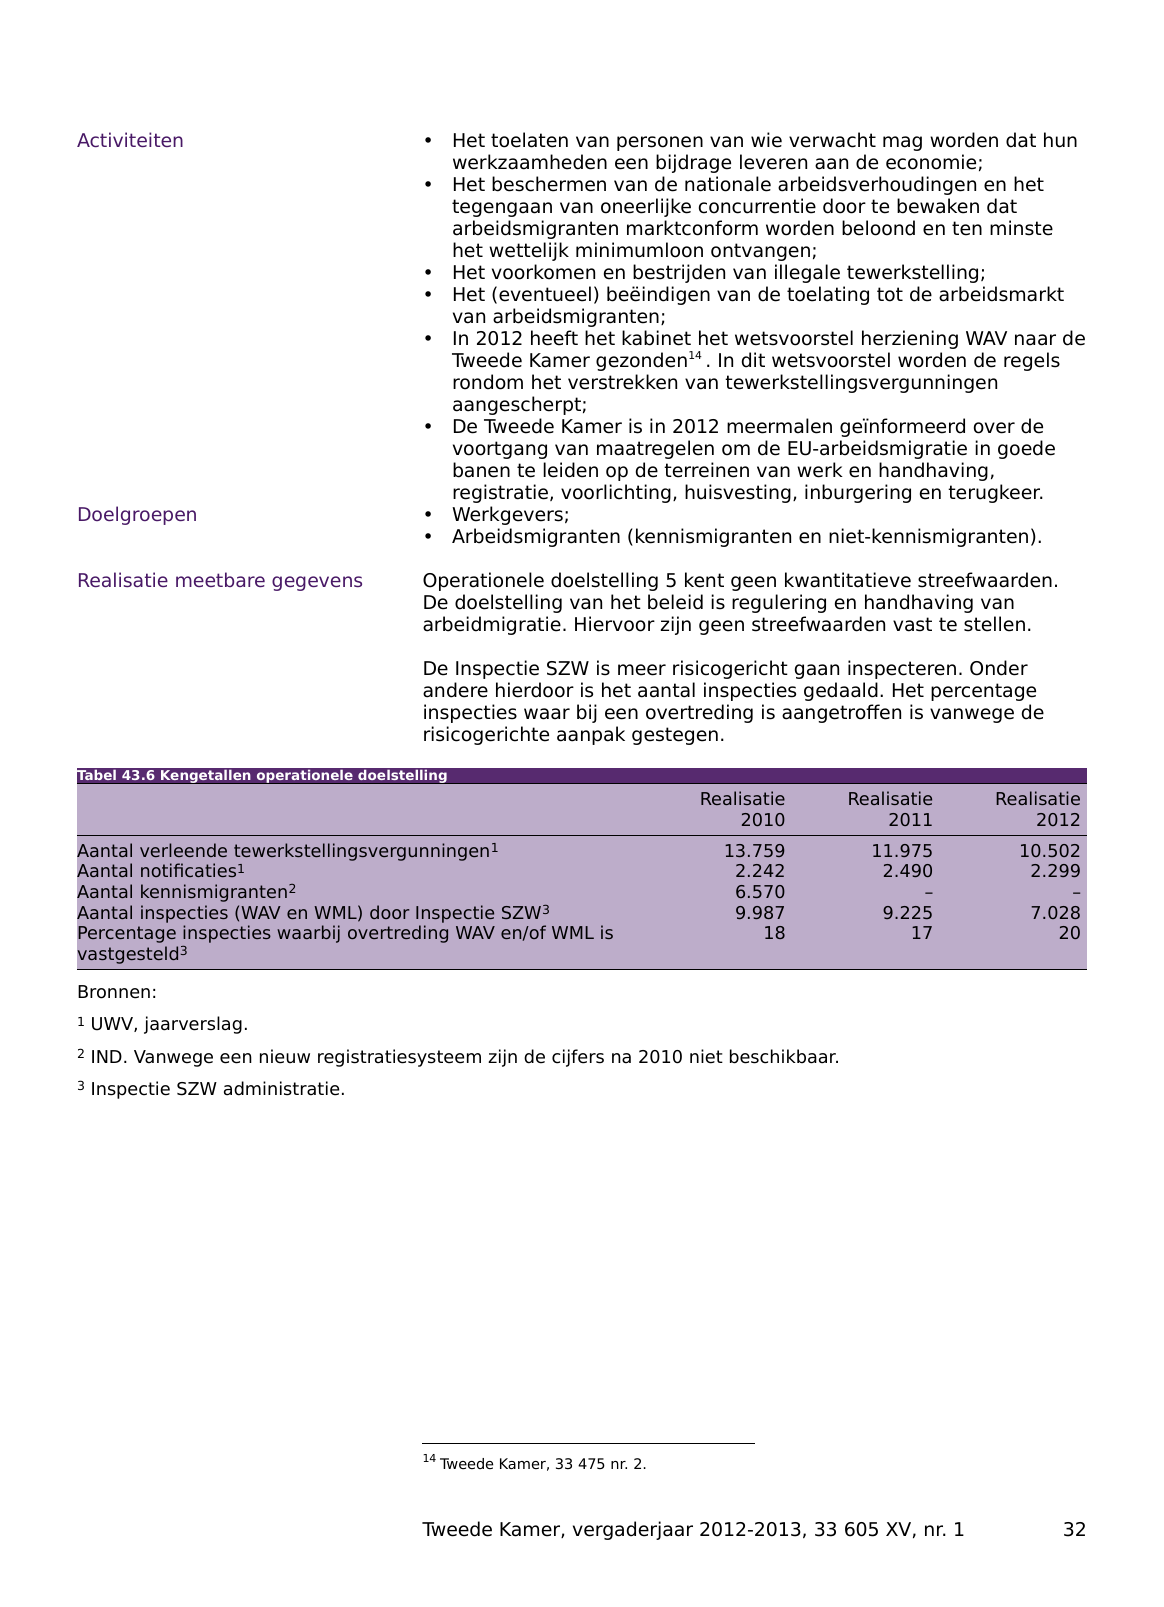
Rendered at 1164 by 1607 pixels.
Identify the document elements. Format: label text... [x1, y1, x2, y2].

text [77, 526, 399, 533]
text • Het (eventueel) beëindigen van de toelating tot de arbeidsmarkt van arbeidsmigranten; [422, 284, 1087, 328]
table_cell Realisatie 2010 [644, 784, 791, 835]
text • Werkgevers; [422, 503, 1087, 526]
text Activiteiten [77, 130, 399, 152]
table_cell Aantal verleende tewerkstellingsvergunningen1 [77, 836, 644, 861]
table_cell Bronnen: 1 UWV, jaarverslag. 2 IND. Vanwege een nieuw registratiesysteem zijn de cijfers na 2010 niet beschikbaar. 3 Inspectie SZW administratie. [77, 970, 1087, 1100]
table_cell 13.759 [644, 836, 791, 861]
text • In 2012 heeft het kabinet het wetsvoorstel herziening WAV naar de Tweede Kamer gezonden. In dit wetsvoorstel worden de regels rondom het verstrekken van tewerkstellingsvergunningen aangescherpt; [422, 328, 1087, 416]
table_cell [77, 784, 644, 835]
table_header Tabel 43.6 Kengetallen operationele doelstelling [77, 768, 1087, 783]
table_cell – [939, 882, 1087, 903]
table_cell 2.242 [644, 861, 791, 882]
text Tweede Kamer, 33 475 nr. 2. [422, 1452, 1087, 1474]
text • Het voorkomen en bestrijden van illegale tewerkstelling; [422, 262, 1087, 284]
table_cell Aantal notificaties1 [77, 861, 644, 882]
table_cell Aantal inspecties (WAV en WML) door Inspectie SZW3 [77, 903, 644, 923]
table_cell 17 [791, 923, 939, 969]
text • De Tweede Kamer is in 2012 meermalen geïnformeerd over de voortgang van maatregelen om de EU-arbeidsmigratie in goede banen te leiden op de terreinen van werk en handhaving, registratie, voorlichting, huisvesting, inburgering en terugkeer. [422, 416, 1087, 503]
text [77, 152, 399, 160]
table_cell 7.028 [939, 903, 1087, 923]
text De Inspectie SZW is meer risicogericht gaan inspecteren. Onder andere hierdoor is het aantal inspecties gedaald. Het percentage inspecties waar bij een overtreding is aangetroffen is vanwege de risicogerichte aanpak gestegen. [422, 658, 1087, 746]
table_cell 20 [939, 923, 1087, 969]
table_cell 6.570 [644, 882, 791, 903]
table_cell 10.502 [939, 836, 1087, 861]
table_cell – [791, 882, 939, 903]
table_cell Realisatie 2011 [791, 784, 939, 835]
table_cell 18 [644, 923, 791, 969]
text • Het toelaten van personen van wie verwacht mag worden dat hun werkzaamheden een bijdrage leveren aan de economie; [422, 130, 1087, 174]
text • Arbeidsmigranten (kennismigranten en niet-kennismigranten). [422, 526, 1087, 547]
table_cell 11.975 [791, 836, 939, 861]
table_cell 2.490 [791, 861, 939, 882]
text Realisatie meetbare gegevens [77, 570, 399, 592]
table_cell 2.299 [939, 861, 1087, 882]
table_cell Percentage inspecties waarbij overtreding WAV en/of WML is vastgesteld3 [77, 923, 644, 969]
text Doelgroepen [77, 503, 399, 526]
text Operationele doelstelling 5 kent geen kwantitatieve streefwaarden. De doelstelling van het beleid is regulering en handhaving van arbeidmigratie. Hiervoor zijn geen streefwaarden vast te stellen. [422, 570, 1087, 636]
table_cell 9.225 [791, 903, 939, 923]
table_cell Aantal kennismigranten2 [77, 882, 644, 903]
table_cell Realisatie 2012 [939, 784, 1087, 835]
text • Het beschermen van de nationale arbeidsverhoudingen en het tegengaan van oneerlijke concurrentie door te bewaken dat arbeidsmigranten marktconform worden beloond en ten minste het wettelijk minimumloon ontvangen; [422, 174, 1087, 262]
table_cell 9.987 [644, 903, 791, 923]
